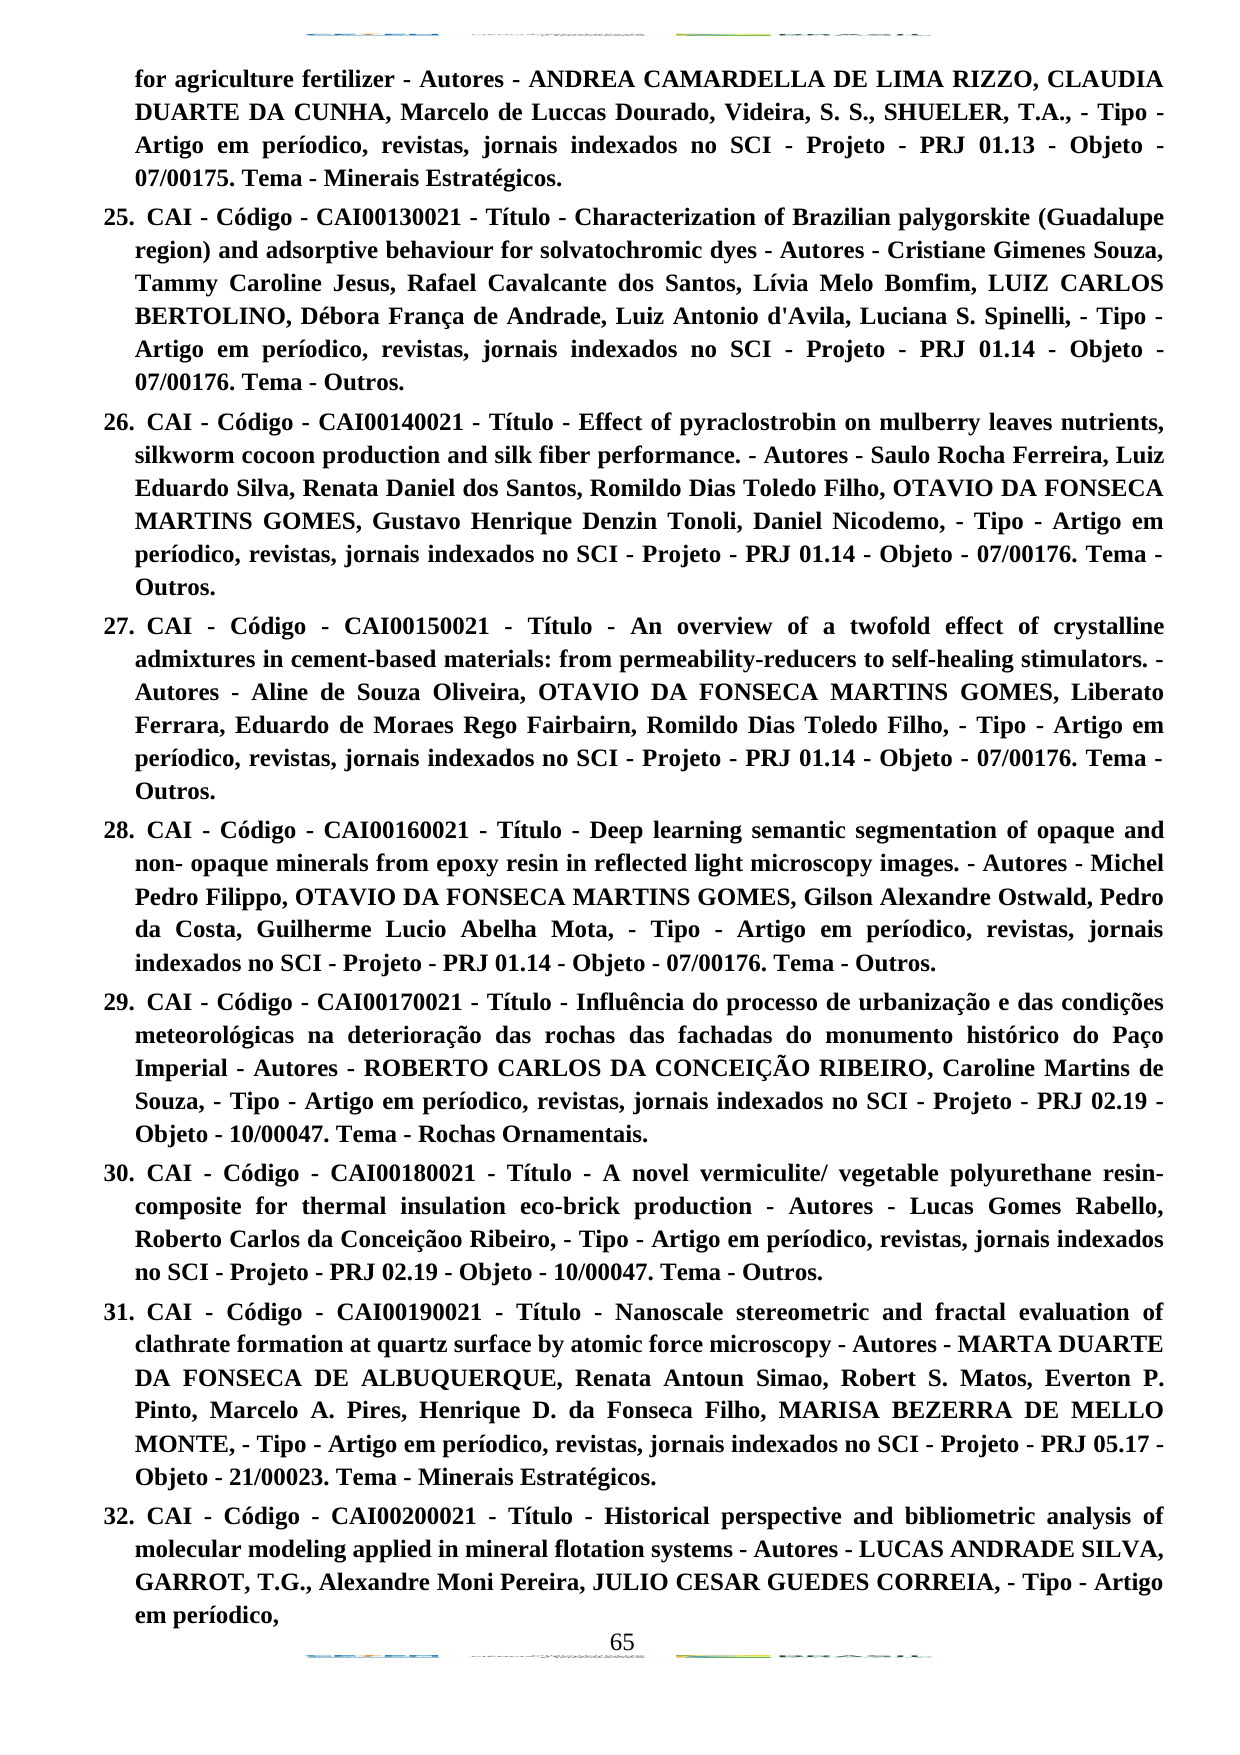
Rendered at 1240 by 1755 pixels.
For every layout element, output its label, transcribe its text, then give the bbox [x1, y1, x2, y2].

list CAI - Código - CAI00160021 - Título - Deep learning semantic segmentation of opaque and non- opaque minerals from epoxy resin in reflected light microscopy images. - Autores - Michel Pedro Filippo, OTAVIO DA FONSECA MARTINS GOMES, Gilson Alexandre Ostwald, Pedro da Costa, Guilherme Lucio Abelha Mota, - Tipo - Artigo em períodico, revistas, jornais indexados no SCI - Projeto - PRJ 01.14 - Objeto - 07/00176. Tema - Outros. [103, 812, 1165, 978]
list CAI - Código - CAI00130021 - Título - Characterization of Brazilian palygorskite (Guadalupe region) and adsorptive behaviour for solvatochromic dyes - Autores - Cristiane Gimenes Souza, Tammy Caroline Jesus, Rafael Cavalcante dos Santos, Lívia Melo Bomfim, LUIZ CARLOS BERTOLINO, Débora França de Andrade, Luiz Antonio d'Avila, Luciana S. Spinelli, - Tipo - Artigo em períodico, revistas, jornais indexados no SCI - Projeto - PRJ 01.14 - Objeto - 07/00176. Tema - Outros. [103, 199, 1165, 397]
text 65 [609, 1630, 1180, 1655]
list CAI - Código - CAI00150021 - Título - An overview of a twofold effect of crystalline admixtures in cement-based materials: from permeability-reducers to self-healing stimulators. - Autores - Aline de Souza Oliveira, OTAVIO DA FONSECA MARTINS GOMES, Liberato Ferrara, Eduardo de Moraes Rego Fairbairn, Romildo Dias Toledo Filho, - Tipo - Artigo em períodico, revistas, jornais indexados no SCI - Projeto - PRJ 01.14 - Objeto - 07/00176. Tema - Outros. [103, 608, 1165, 806]
list CAI - Código - CAI00140021 - Título - Effect of pyraclostrobin on mulberry leaves nutrients, silkworm cocoon production and silk fiber performance. - Autores - Saulo Rocha Ferreira, Luiz Eduardo Silva, Renata Daniel dos Santos, Romildo Dias Toledo Filho, OTAVIO DA FONSECA MARTINS GOMES, Gustavo Henrique Denzin Tonoli, Daniel Nicodemo, - Tipo - Artigo em períodico, revistas, jornais indexados no SCI - Projeto - PRJ 01.14 - Objeto - 07/00176. Tema - Outros. [103, 404, 1165, 602]
list CAI - Código - CAI00170021 - Título - Influência do processo de urbanização e das condições meteorológicas na deterioração das rochas das fachadas do monumento histórico do Paço Imperial - Autores - ROBERTO CARLOS DA CONCEIÇÃO RIBEIRO, Caroline Martins de Souza, - Tipo - Artigo em períodico, revistas, jornais indexados no SCI - Projeto - PRJ 02.19 - Objeto - 10/00047. Tema - Rochas Ornamentais. [103, 984, 1165, 1149]
list CAI - Código - CAI00190021 - Título - Nanoscale stereometric and fractal evaluation of clathrate formation at quartz surface by atomic force microscopy - Autores - MARTA DUARTE DA FONSECA DE ALBUQUERQUE, Renata Antoun Simao, Robert S. Matos, Everton P. Pinto, Marcelo A. Pires, Henrique D. da Fonseca Filho, MARISA BEZERRA DE MELLO MONTE, - Tipo - Artigo em períodico, revistas, jornais indexados no SCI - Projeto - PRJ 05.17 - Objeto - 21/00023. Tema - Minerais Estratégicos. [103, 1293, 1165, 1492]
list CAI - Código - CAI00180021 - Título - A novel vermiculite/ vegetable polyurethane resin-composite for thermal insulation eco-brick production - Autores - Lucas Gomes Rabello, Roberto Carlos da Conceiçãoo Ribeiro, - Tipo - Artigo em períodico, revistas, jornais indexados no SCI - Projeto - PRJ 02.19 - Objeto - 10/00047. Tema - Outros. [103, 1155, 1165, 1287]
text for agriculture fertilizer - Autores - ANDREA CAMARDELLA DE LIMA RIZZO, CLAUDIA DUARTE DA CUNHA, Marcelo de Luccas Dourado, Videira, S. S., SHUELER, T.A., - Tipo - Artigo em períodico, revistas, jornais indexados no SCI - Projeto - PRJ 01.13 - Objeto - 07/00175. Tema - Minerais Estratégicos. [134, 61, 1165, 193]
list CAI - Código - CAI00200021 - Título - Historical perspective and bibliometric analysis of molecular modeling applied in mineral flotation systems - Autores - LUCAS ANDRADE SILVA, GARROT, T.G., Alexandre Moni Pereira, JULIO CESAR GUEDES CORREIA, - Tipo - Artigo em períodico, [103, 1498, 1165, 1630]
